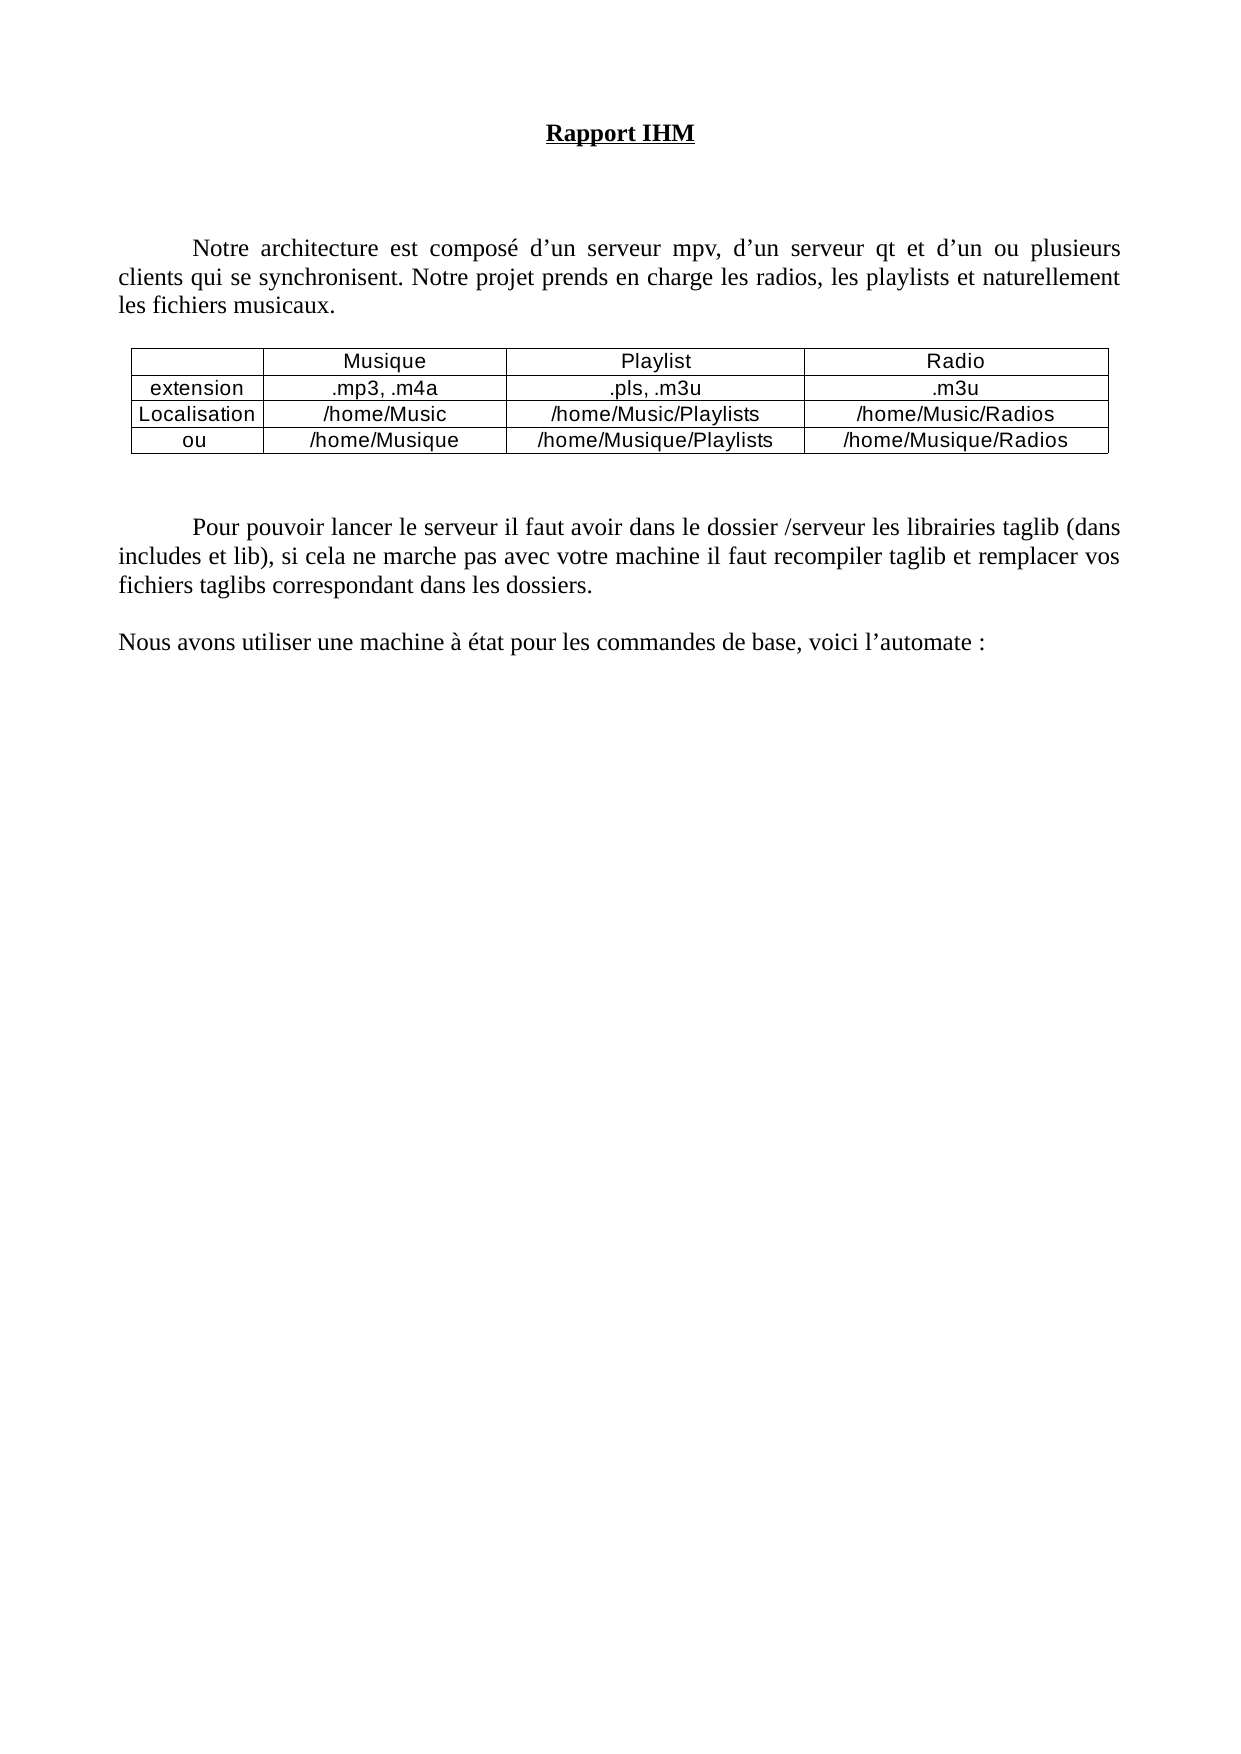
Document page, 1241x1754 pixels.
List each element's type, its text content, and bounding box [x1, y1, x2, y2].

text Notre architecture est composé d’un serveur mpv, d’un serveur qt et d’un ou plusieurs clients qui se synchronisent. Notre projet prends en charge les radios, les playlists et naturellement les fichiers musicaux. [118, 233, 1122, 319]
text Nous avons utiliser une machine à état pour les commandes de base, voici l’automate : [118, 627, 1122, 656]
text Pour pouvoir lancer le serveur il faut avoir dans le dossier /serveur les librairies taglib (dans includes et lib), si cela ne marche pas avec votre machine il faut recompiler taglib et remplacer vos fichiers taglibs correspondant dans les dossiers. [118, 512, 1122, 598]
text Rapport IHM [118, 118, 1122, 147]
